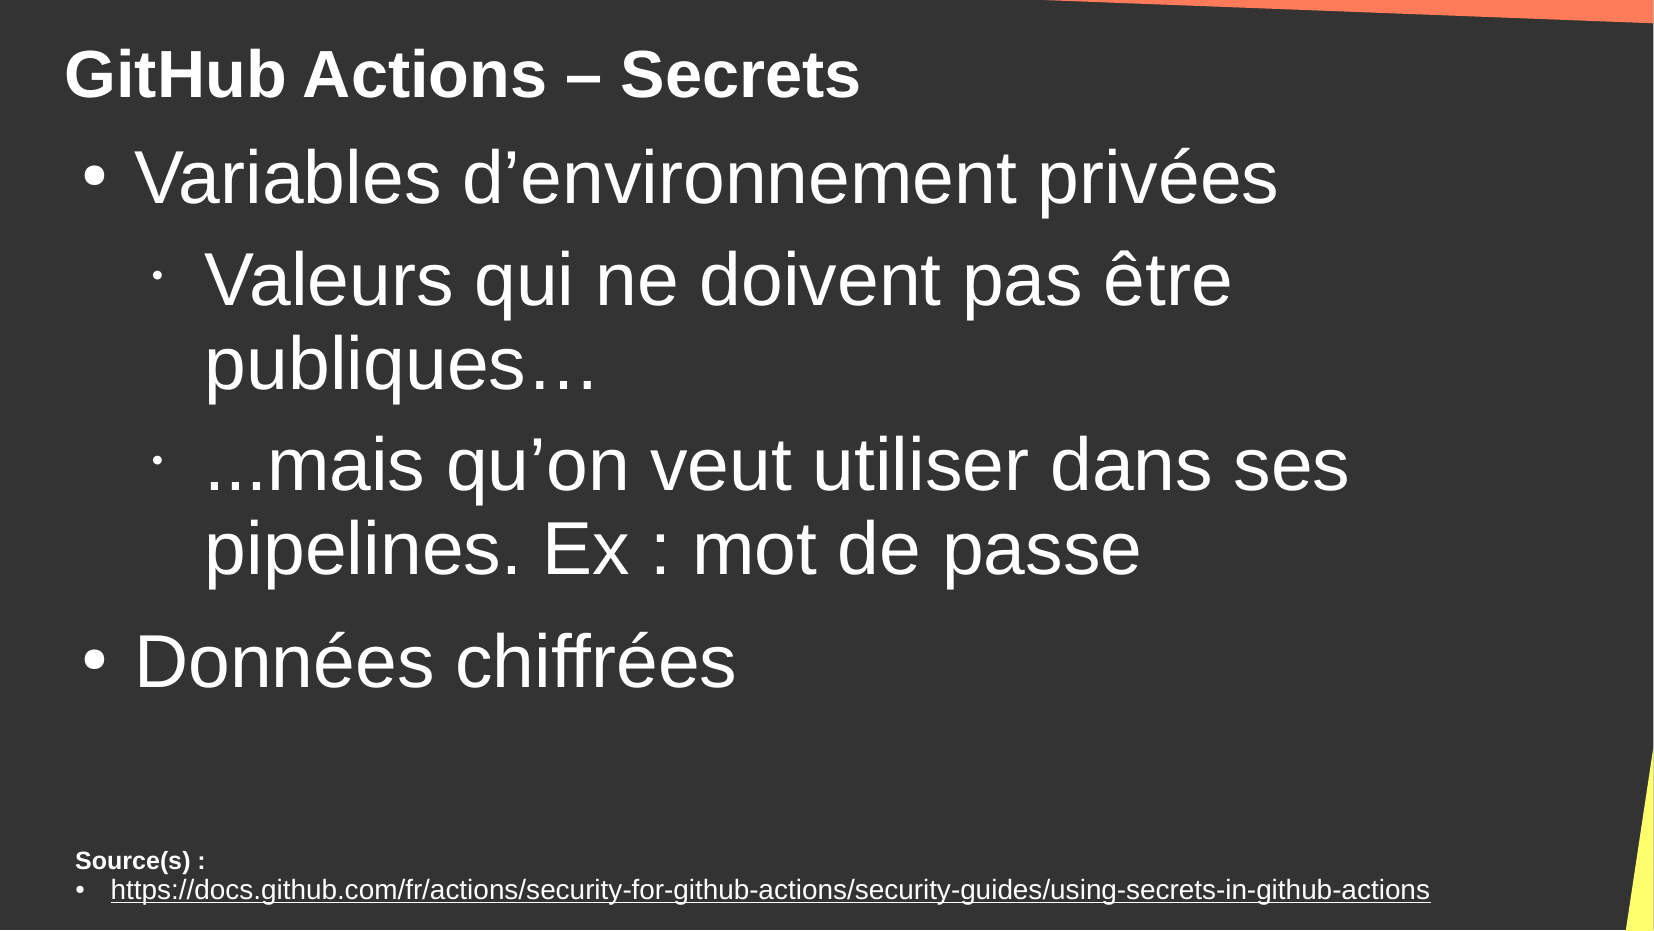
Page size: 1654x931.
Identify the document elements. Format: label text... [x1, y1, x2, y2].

title GitHub Actions – Secrets [64, 37, 1471, 113]
text_box [1042, 0, 1654, 24]
text_box Source(s) : https://docs.github.com/fr/actions/security-for-github-actions/security-guides/using-secrets-in-github-actions [60, 806, 1607, 914]
text_box [1625, 743, 1654, 931]
list Variables d’environnement privées Valeurs qui ne doivent pas être publiques… ...mais qu’on veut utiliser dans ses pipelines. Ex : mot de passe Données chiffrées [63, 135, 1589, 806]
